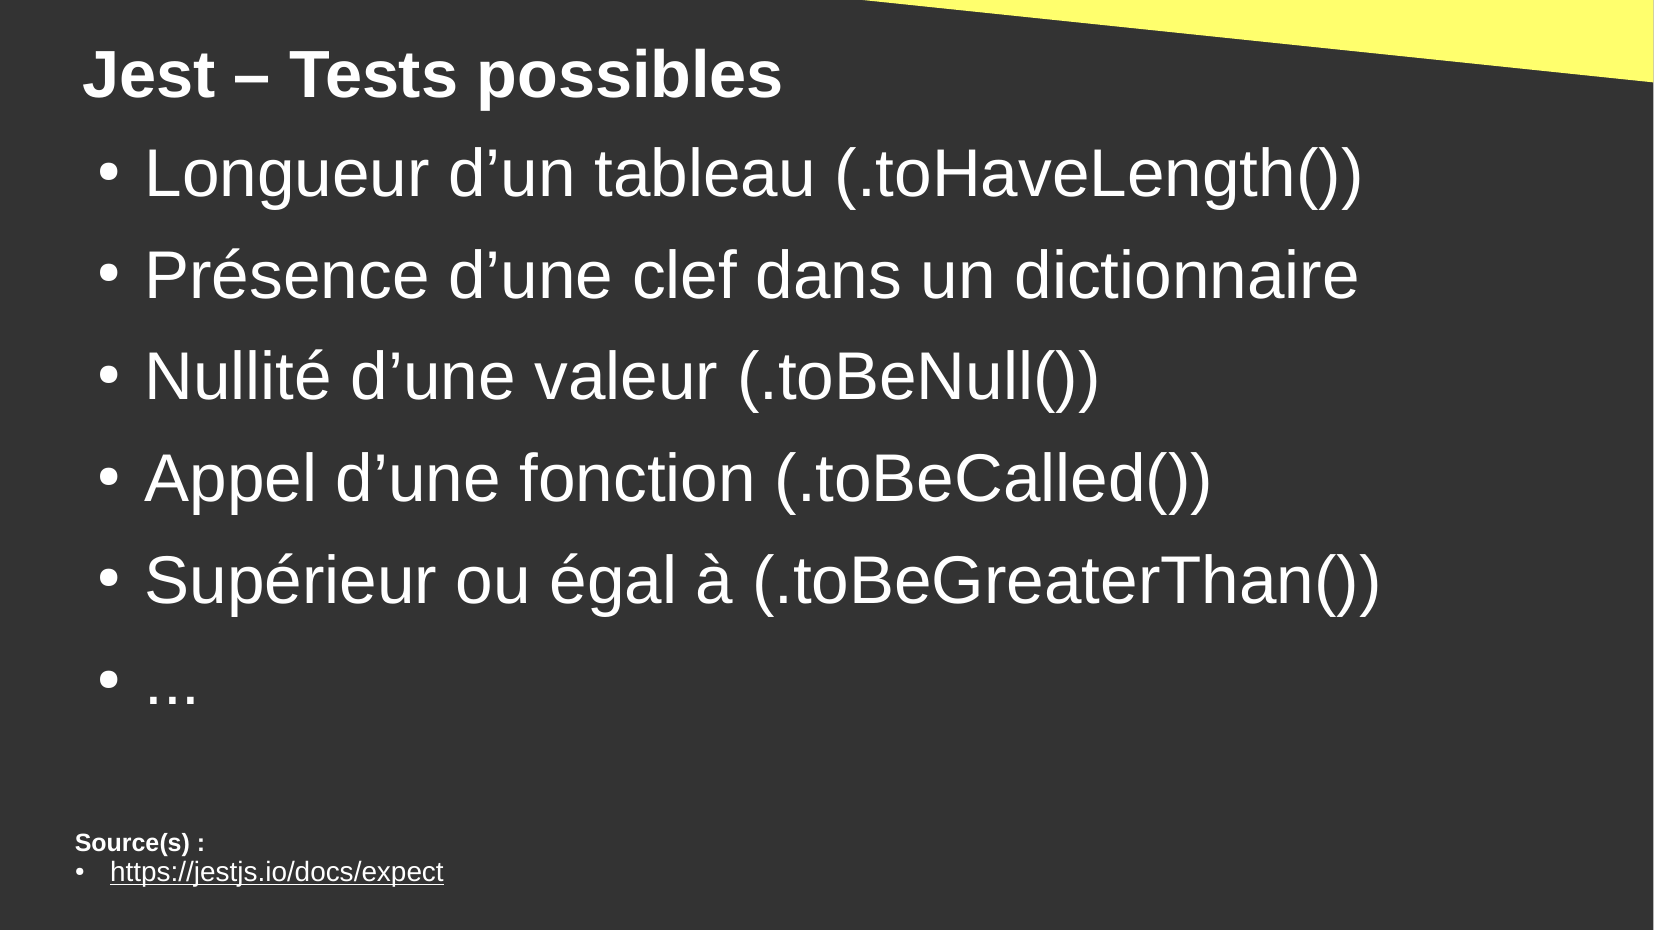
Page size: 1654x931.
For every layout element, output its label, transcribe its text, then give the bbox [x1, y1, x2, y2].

text_box Source(s) : https://jestjs.io/docs/expect [60, 821, 1546, 906]
title Jest – Tests possibles [82, 37, 799, 114]
text_box [862, 0, 1654, 83]
list Longueur d’un tableau (.toHaveLength()) Présence d’une clef dans un dictionnaire Nullité d’une valeur (.toBeNull()) Appel d’une fonction (.toBeCalled()) Supérieur ou égal à (.toBeGreaterThan()) ... [80, 135, 1619, 721]
